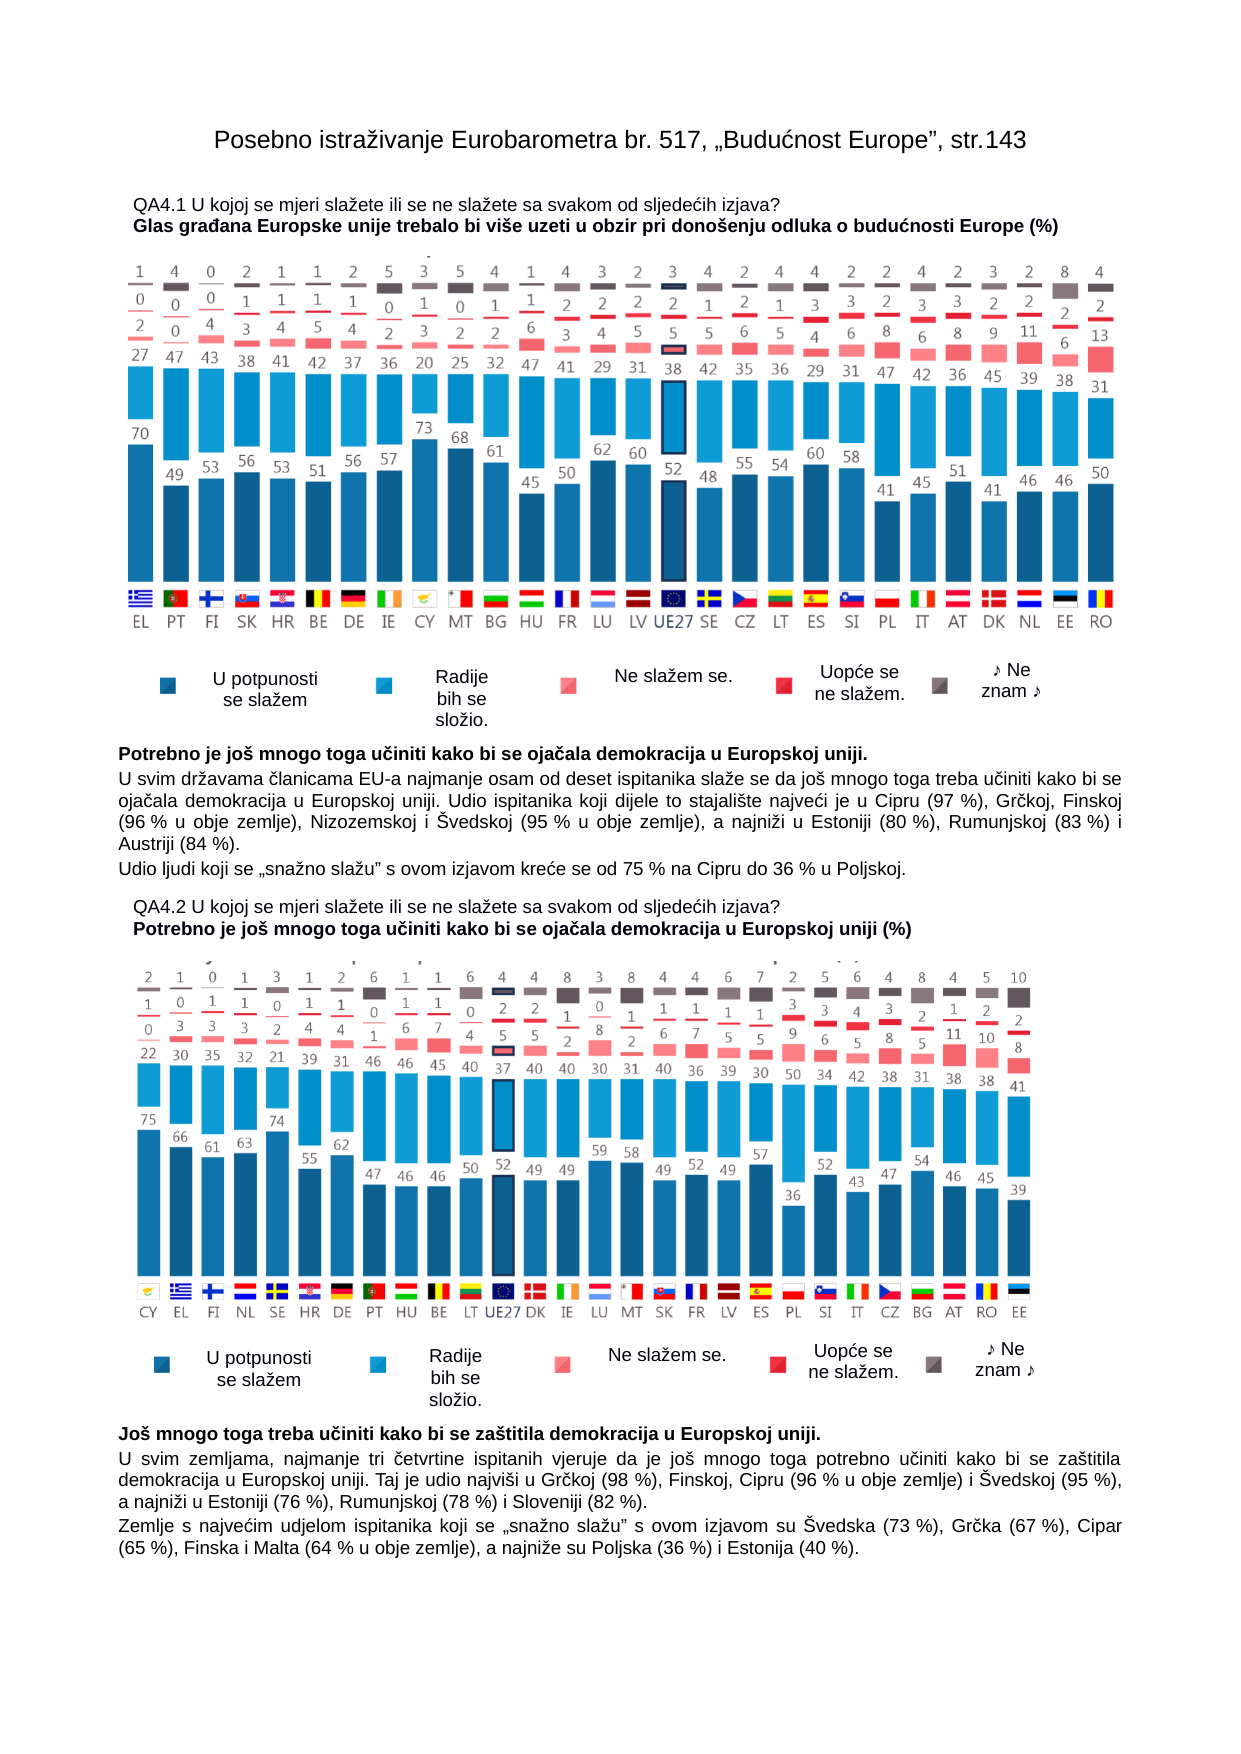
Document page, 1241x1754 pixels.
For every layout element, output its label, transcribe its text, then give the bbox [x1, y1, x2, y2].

text U svim državama članicama EU-a najmanje osam od deset ispitanika slaže se da još mnogo toga treba učiniti kako bi se ojačala demokracija u Europskoj uniji. Udio ispitanika koji dijele to stajalište najveći je u Cipru (97 %), Grčkoj, Finskoj (96 % u obje zemlje), Nizozemskoj i Švedskoj (95 % u obje zemlje), a najniži u Estoniji (80 %), Rumunjskoj (83 %) i Austriji (84 %). [118, 768, 1122, 854]
picture [823, 665, 830, 677]
picture [816, 1344, 823, 1356]
text Zemlje s najvećim udjelom ispitanika koji se „snažno slažu” s ovom izjavom su Švedska (73 %), Grčka (67 %), Cipar (65 %), Finska i Malta (64 % u obje zemlje), a najniže su Poljska (36 %) i Estonija (40 %). [118, 1515, 1122, 1558]
picture [127, 961, 1033, 1321]
text U svim zemljama, najmanje tri četvrtine ispitanih vjeruje da je još mnogo toga potrebno učiniti kako bi se zaštitila demokracija u Europskoj uniji. Taj je udio najviši u Grčkoj (98 %), Finskoj, Cipru (96 % u obje zemlje) i Švedskoj (95 %), a najniži u Estoniji (76 %), Rumunjskoj (78 %) i Sloveniji (82 %). [118, 1447, 1122, 1512]
text Još mnogo toga treba učiniti kako bi se zaštitila demokracija u Europskoj uniji. [118, 882, 1122, 1444]
picture [147, 1344, 951, 1398]
text Udio ljudi koji se „snažno slažu” s ovom izjavom kreće se od 75 % na Cipru do 36 % u Poljskoj. [118, 857, 1122, 879]
text Potrebno je još mnogo toga učiniti kako bi se ojačala demokracija u Europskoj uniji. [118, 186, 1122, 765]
picture [121, 256, 1119, 632]
picture [153, 665, 957, 719]
